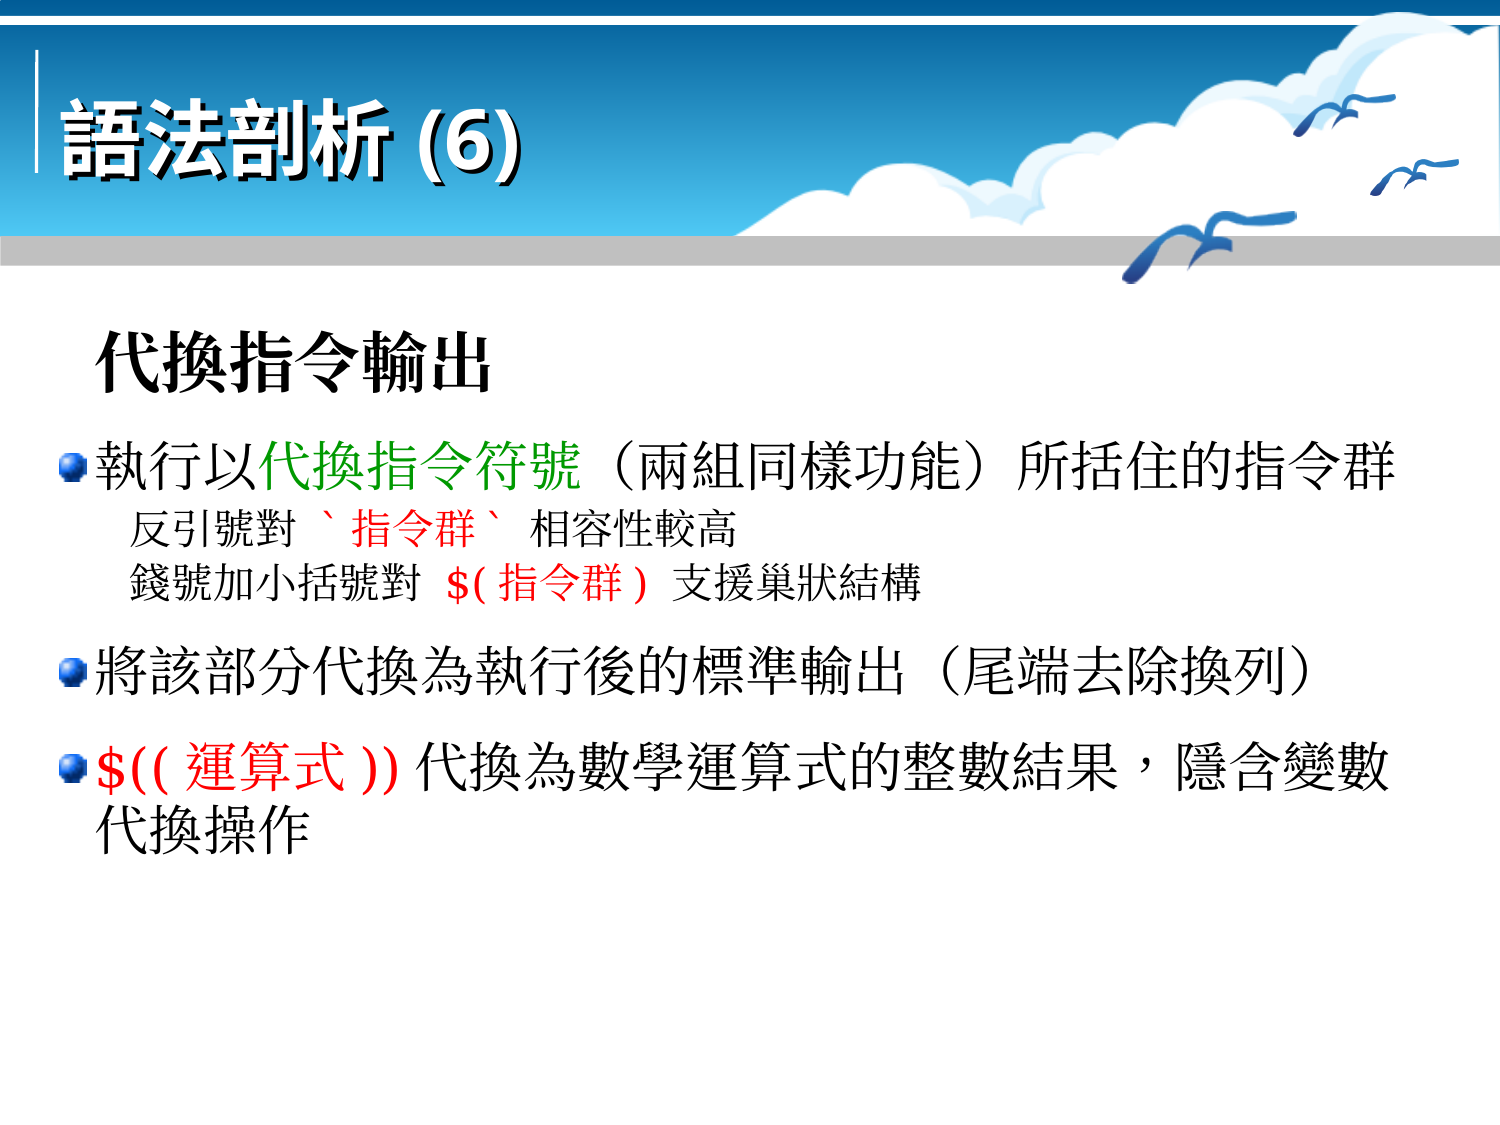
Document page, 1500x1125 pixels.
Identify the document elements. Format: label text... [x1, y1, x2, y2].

list 代換指令輸出 執行以代換指令符號（兩組同樣功能）所括住的指令群 反引號對 `指令群` 相容性較高 錢號加小括號對 $(指令群) 支援巢狀結構 將該部分代換為執行後的標準輸出（尾端去除換列） $((運算式))代換為數學運算式的整數結果，隱含變數代換操作 [59, 324, 1441, 1042]
picture [730, 12, 1500, 284]
title 語法剖析(6) [59, 86, 1465, 186]
